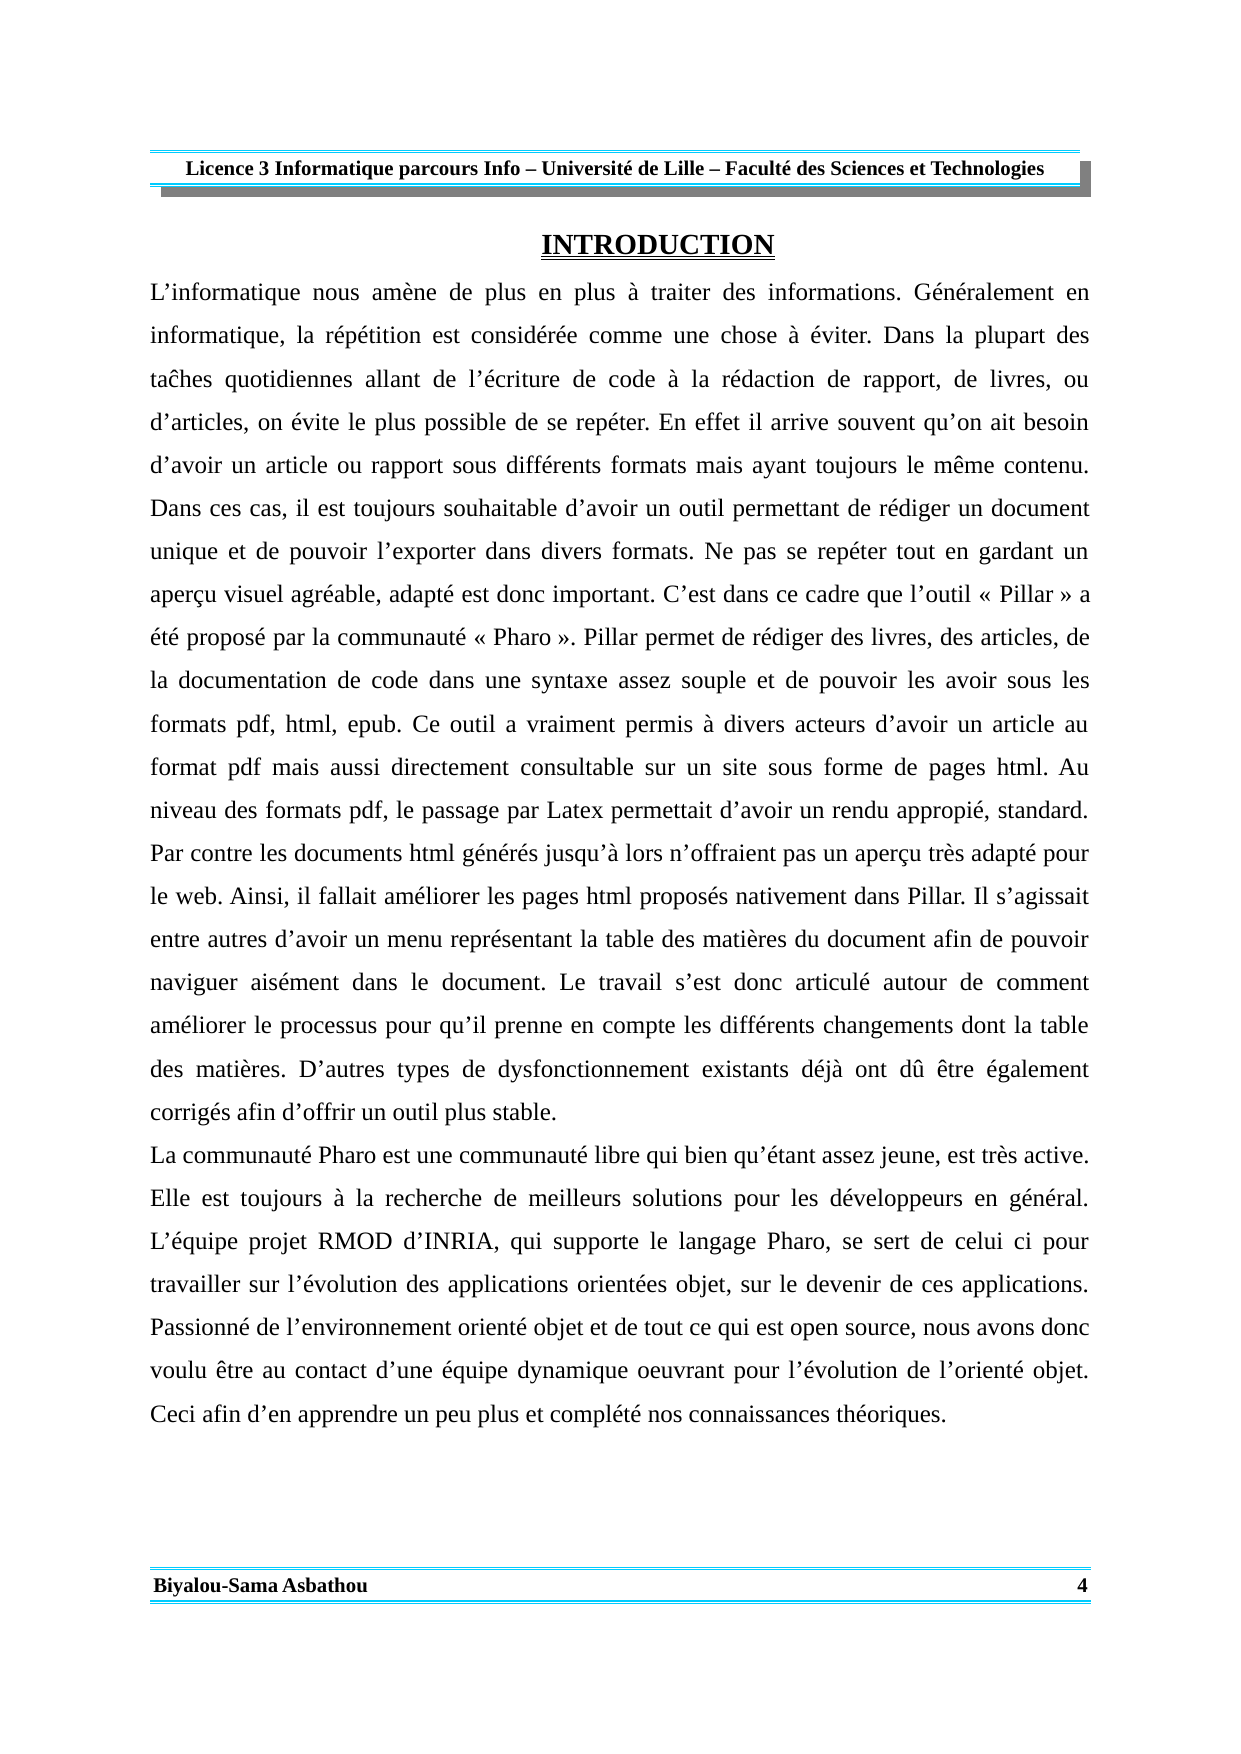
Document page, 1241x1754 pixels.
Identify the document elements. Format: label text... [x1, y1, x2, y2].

text La communauté Pharo est une communauté libre qui bien qu’étant assez jeune, est très active. Elle est toujours à la recherche de meilleurs solutions pour les développeurs en général. L’équipe projet RMOD d’INRIA, qui supporte le langage Pharo, se sert de celui ci pour travailler sur l’évolution des applications orientées objet, sur le devenir de ces applications. Passionné de l’environnement orienté objet et de tout ce qui est open source, nous avons donc voulu être au contact d’une équipe dynamique oeuvrant pour l’évolution de l’orienté objet. Ceci afin d’en apprendre un peu plus et complété nos connaissances théoriques. [150, 1140, 1091, 1427]
text L’informatique nous amène de plus en plus à traiter des informations. Généralement en informatique, la répétition est considérée comme une chose à éviter. Dans la plupart des taĉhes quotidiennes allant de l’écriture de code à la rédaction de rapport, de livres, ou d’articles, on évite le plus possible de se repéter. En effet il arrive souvent qu’on ait besoin d’avoir un article ou rapport sous différents formats mais ayant toujours le même contenu. Dans ces cas, il est toujours souhaitable d’avoir un outil permettant de rédiger un document unique et de pouvoir l’exporter dans divers formats. Ne pas se repéter tout en gardant un aperçu visuel agréable, adapté est donc important. C’est dans ce cadre que l’outil « Pillar » a été proposé par la communauté « Pharo ». Pillar permet de rédiger des livres, des articles, de la documentation de code dans une syntaxe assez souple et de pouvoir les avoir sous les formats pdf, html, epub. Ce outil a vraiment permis à divers acteurs d’avoir un article au format pdf mais aussi directement consultable sur un site sous forme de pages html. Au niveau des formats pdf, le passage par Latex permettait d’avoir un rendu appropié, standard. Par contre les documents html générés jusqu’à lors n’offraient pas un aperçu très adapté pour le web. Ainsi, il fallait améliorer les pages html proposés nativement dans Pillar. Il s’agissait entre autres d’avoir un menu représentant la table des matières du document afin de pouvoir naviguer aisément dans le document. Le travail s’est donc articulé autour de comment améliorer le processus pour qu’il prenne en compte les différents changements dont la table des matières. D’autres types de dysfonctionnement existants déjà ont dû être également corrigés afin d’offrir un outil plus stable. [150, 277, 1091, 1126]
list INTRODUCTION [187, 227, 1091, 261]
